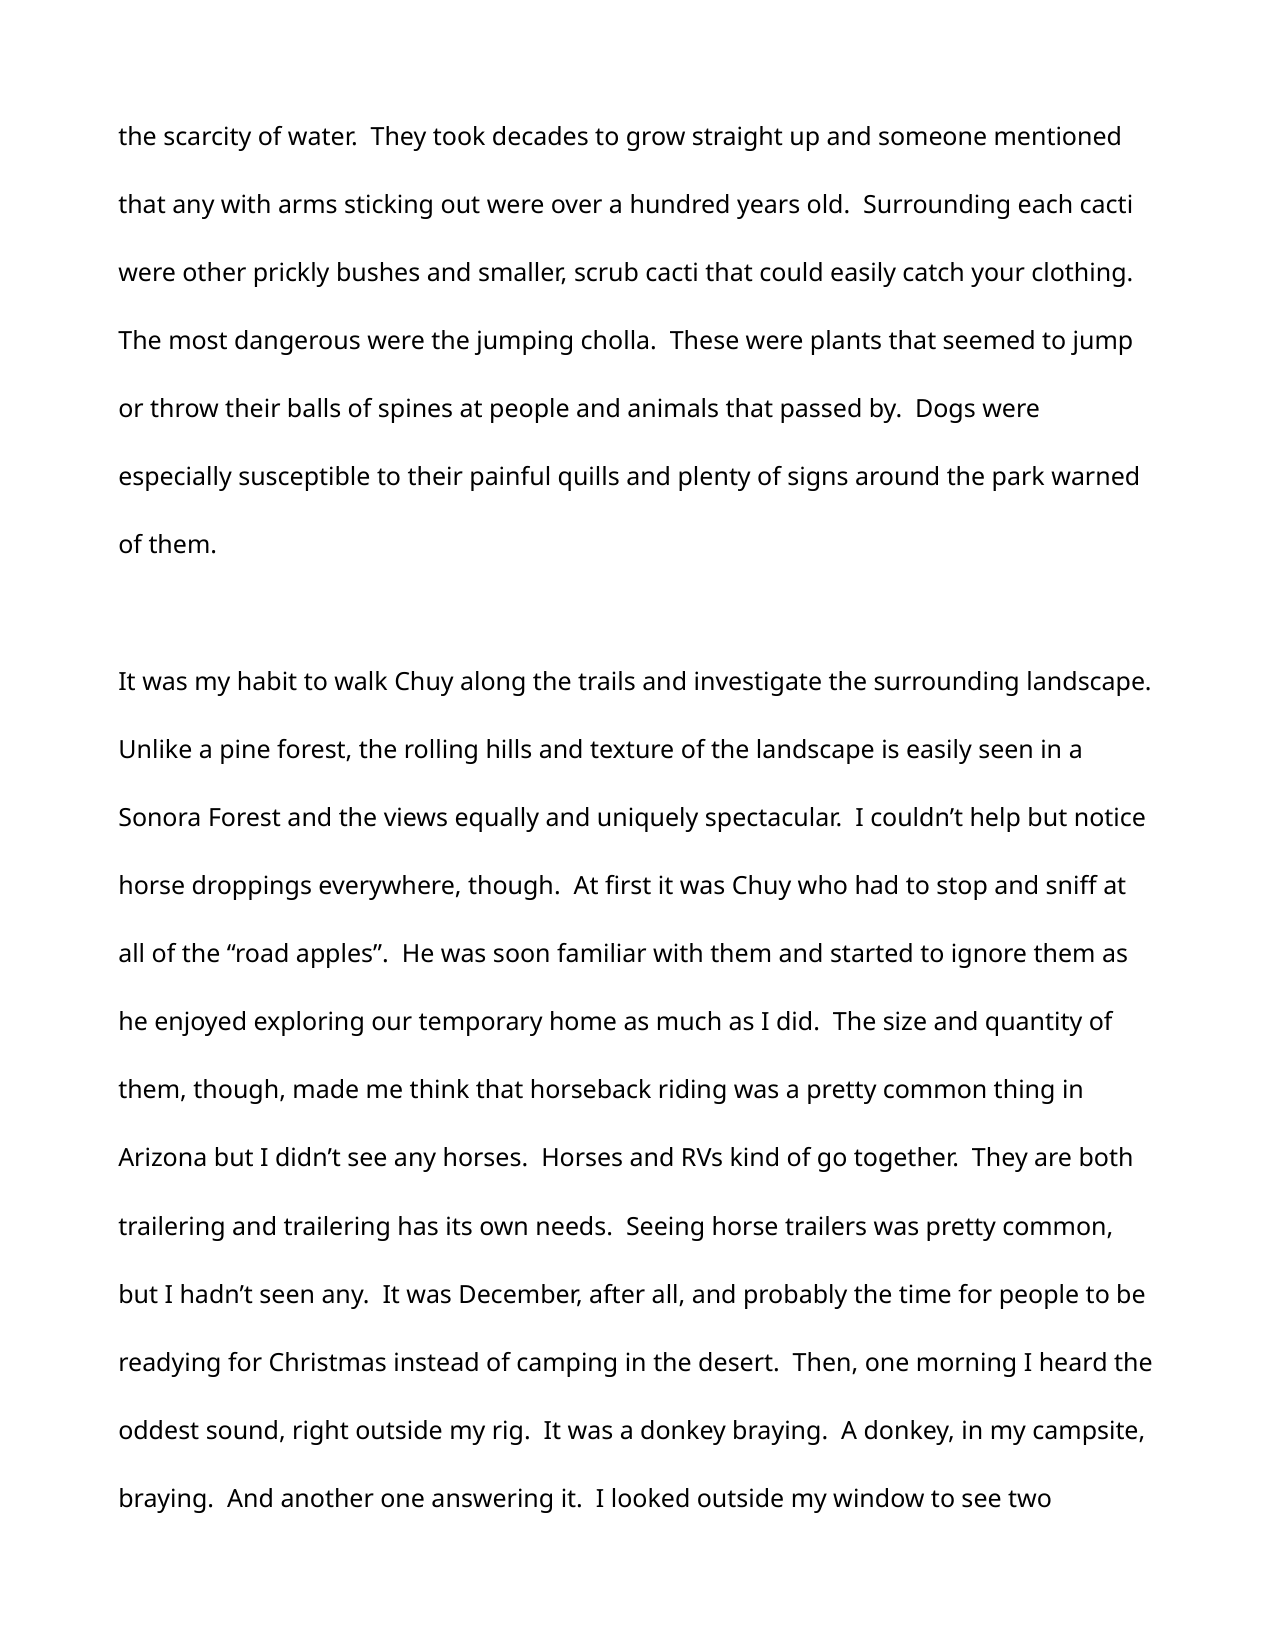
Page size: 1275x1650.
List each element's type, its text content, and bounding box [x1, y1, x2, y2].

text the scarcity of water. They took decades to grow straight up and someone mentioned that any with arms sticking out were over a hundred years old. Surrounding each cacti were other prickly bushes and smaller, scrub cacti that could easily catch your clothing. The most dangerous were the jumping cholla. These were plants that seemed to jump or throw their balls of spines at people and animals that passed by. Dogs were especially susceptible to their painful quills and plenty of signs around the park warned of them. [118, 118, 1157, 561]
text It was my habit to walk Chuy along the trails and investigate the surrounding landscape. Unlike a pine forest, the rolling hills and texture of the landscape is easily seen in a Sonora Forest and the views equally and uniquely spectacular. I couldn’t help but notice horse droppings everywhere, though. At first it was Chuy who had to stop and sniff at all of the “road apples”. He was soon familiar with them and started to ignore them as he enjoyed exploring our temporary home as much as I did. The size and quantity of them, though, made me think that horseback riding was a pretty common thing in Arizona but I didn’t see any horses. Horses and RVs kind of go together. They are both trailering and trailering has its own needs. Seeing horse trailers was pretty common, but I hadn’t seen any. It was December, after all, and probably the time for people to be readying for Christmas instead of camping in the desert. Then, one morning I heard the oddest sound, right outside my rig. It was a donkey braying. A donkey, in my campsite, braying. And another one answering it. I looked outside my window to see two [118, 663, 1157, 1515]
